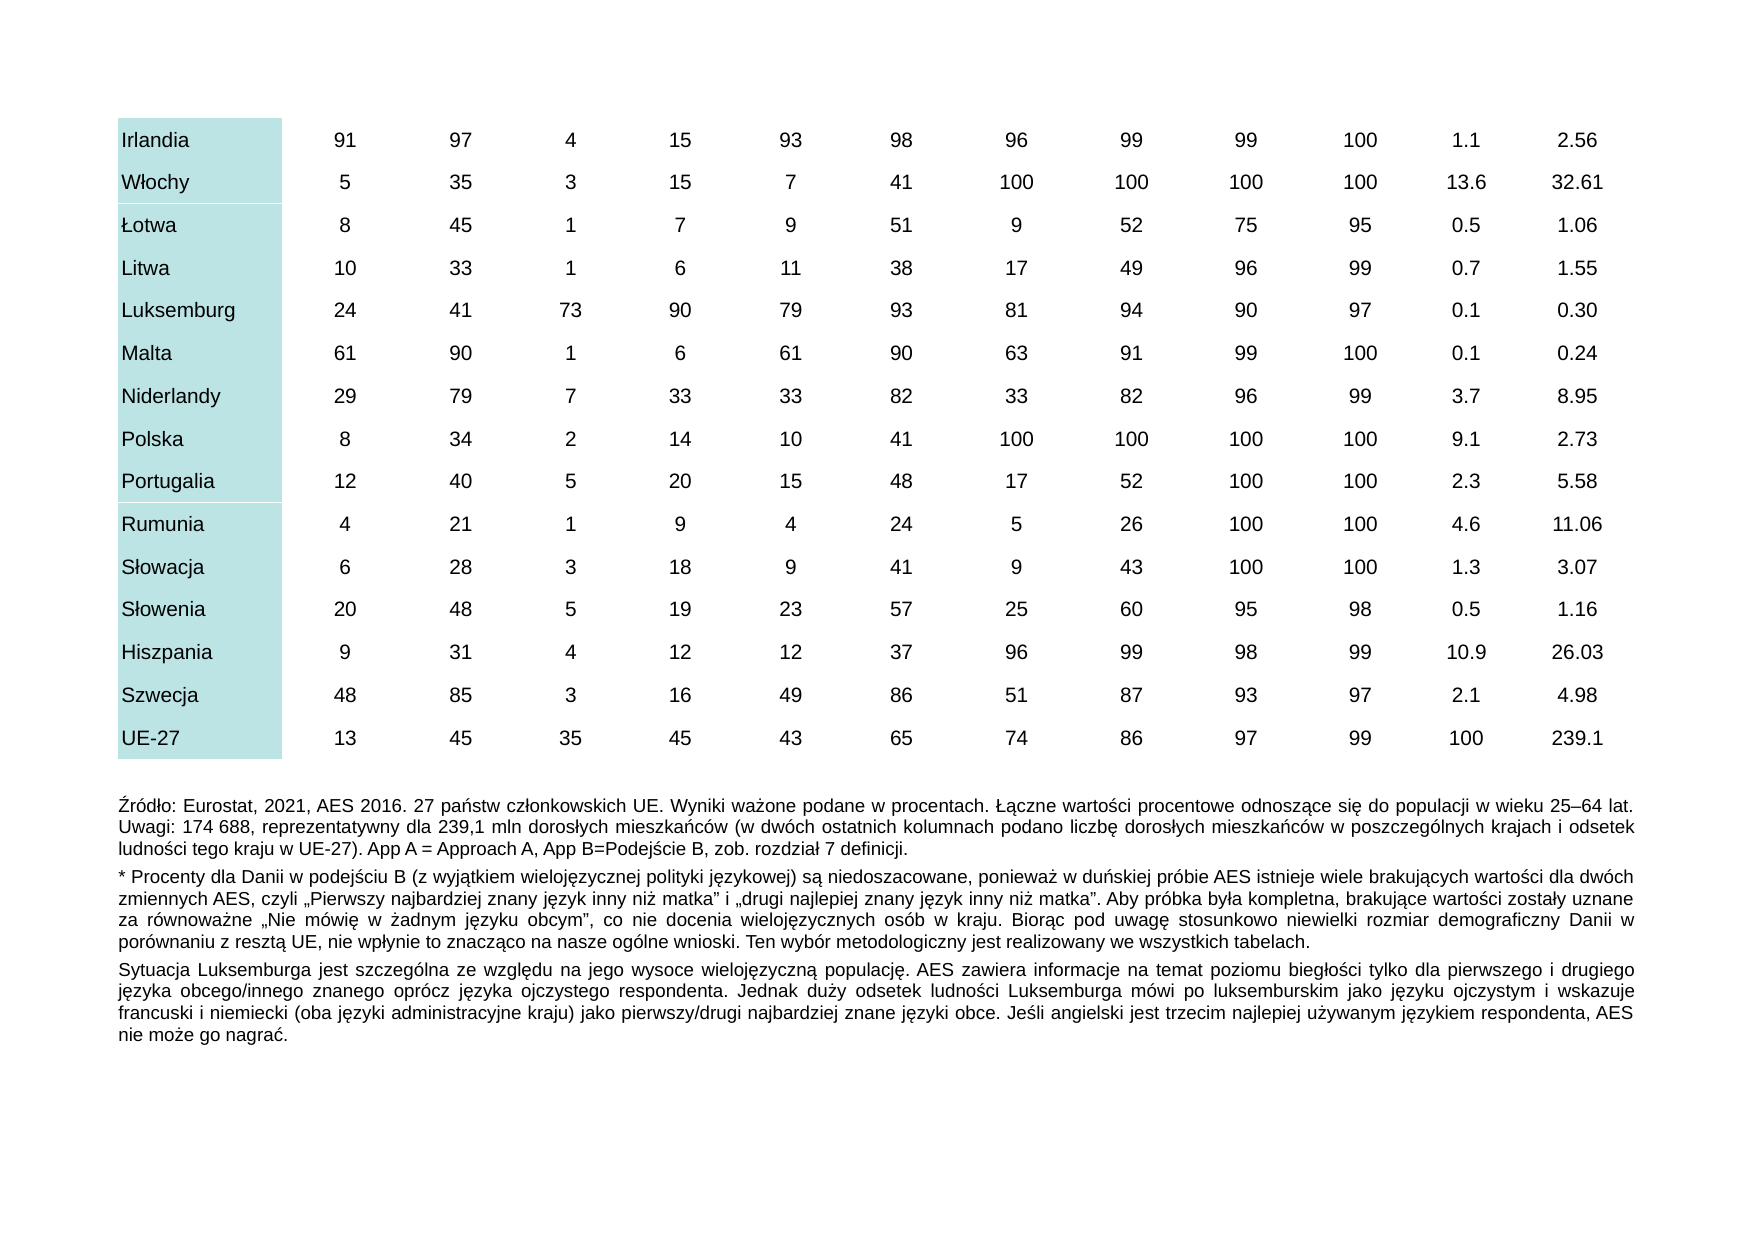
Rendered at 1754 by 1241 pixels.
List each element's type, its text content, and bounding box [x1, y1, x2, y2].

table_cell 93 [1185, 673, 1307, 716]
table_cell 13 [283, 716, 407, 759]
table_cell 33 [408, 246, 514, 289]
table_cell 100 [1185, 161, 1307, 203]
table_cell Słowenia [118, 588, 282, 631]
table_cell 0.5 [1414, 204, 1519, 246]
table_cell 1.16 [1519, 588, 1636, 631]
table_cell 100 [1307, 332, 1413, 374]
table_cell 100 [1307, 161, 1413, 203]
table_cell 97 [1307, 289, 1413, 332]
table_cell 21 [408, 503, 514, 545]
table_cell 51 [955, 673, 1078, 716]
table_cell 5 [955, 503, 1078, 545]
table_cell Portugalia [118, 460, 282, 502]
table_cell 52 [1078, 460, 1185, 502]
table_cell 16 [627, 673, 733, 716]
table_cell 24 [848, 503, 954, 545]
table_cell 41 [848, 417, 954, 460]
table_cell 18 [627, 545, 733, 588]
table_cell 99 [1307, 246, 1413, 289]
table_cell 93 [848, 289, 954, 332]
table_cell 43 [1078, 545, 1185, 588]
table_cell 82 [848, 374, 954, 417]
table_cell 0.24 [1519, 332, 1636, 374]
table_cell 90 [848, 332, 954, 374]
table_cell 28 [408, 545, 514, 588]
table_cell 5.58 [1519, 460, 1636, 502]
table_cell 0.7 [1414, 246, 1519, 289]
table_cell 3 [514, 673, 627, 716]
table_cell 9 [733, 545, 848, 588]
table_cell 100 [1307, 118, 1413, 161]
table_cell 90 [408, 332, 514, 374]
table_cell 48 [283, 673, 407, 716]
table_cell 41 [408, 289, 514, 332]
table_cell 9 [955, 204, 1078, 246]
table_cell 29 [283, 374, 407, 417]
table_cell 15 [627, 161, 733, 203]
table_cell 79 [408, 374, 514, 417]
table_cell 61 [283, 332, 407, 374]
table_cell 4.6 [1414, 503, 1519, 545]
table_cell 1.06 [1519, 204, 1636, 246]
table_cell 15 [627, 118, 733, 161]
table_cell 25 [955, 588, 1078, 631]
table_cell 100 [1078, 417, 1185, 460]
table_cell 23 [733, 588, 848, 631]
table_cell 91 [283, 118, 407, 161]
table_cell 0.1 [1414, 332, 1519, 374]
table_cell 96 [955, 631, 1078, 673]
table_cell Łotwa [118, 204, 282, 246]
table_cell 90 [1185, 289, 1307, 332]
table_cell 57 [848, 588, 954, 631]
table_cell 31 [408, 631, 514, 673]
table_cell 10 [283, 246, 407, 289]
table_cell 5 [514, 460, 627, 502]
table_cell 26.03 [1519, 631, 1636, 673]
table_cell 9 [283, 631, 407, 673]
table_cell 43 [733, 716, 848, 759]
table_cell 97 [1185, 716, 1307, 759]
table_cell 1.1 [1414, 118, 1519, 161]
table_cell 35 [514, 716, 627, 759]
table_cell 0.30 [1519, 289, 1636, 332]
table_cell 73 [514, 289, 627, 332]
table_cell 6 [283, 545, 407, 588]
table_cell 3.07 [1519, 545, 1636, 588]
table_cell 2.1 [1414, 673, 1519, 716]
table_cell 2.73 [1519, 417, 1636, 460]
table_cell 4 [733, 503, 848, 545]
table_cell 100 [1307, 503, 1413, 545]
table_cell 96 [1185, 246, 1307, 289]
table_cell Polska [118, 417, 282, 460]
table_cell 3 [514, 545, 627, 588]
table_cell 17 [955, 246, 1078, 289]
table_cell 5 [514, 588, 627, 631]
table_cell 2.3 [1414, 460, 1519, 502]
table_cell 52 [1078, 204, 1185, 246]
table_cell 91 [1078, 332, 1185, 374]
table_cell Litwa [118, 246, 282, 289]
table_cell 7 [733, 161, 848, 203]
table_cell 99 [1185, 332, 1307, 374]
table_cell 100 [1185, 460, 1307, 502]
table_cell 19 [627, 588, 733, 631]
table_cell 100 [955, 161, 1078, 203]
table_cell 48 [848, 460, 954, 502]
table_cell 5 [283, 161, 407, 203]
table_cell 51 [848, 204, 954, 246]
table_cell 94 [1078, 289, 1185, 332]
table_cell 1.3 [1414, 545, 1519, 588]
table_cell 60 [1078, 588, 1185, 631]
text Źródło: Eurostat, 2021, AES 2016. 27 państw członkowskich UE. Wyniki ważone podane w procentach. Łączne wartości procentowe odnoszące się do populacji w wieku 25–64 lat. Uwagi: 174 688, reprezentatywny dla 239,1 mln dorosłych mieszkańców (w dwóch ostatnich kolumnach podano liczbę dorosłych mieszkańców w poszczególnych krajach i odsetek ludności tego kraju w UE-27). App A = Approach A, App B=Podejście B, zob. rozdział 7 definicji. [118, 795, 1636, 859]
table_cell UE-27 [118, 716, 282, 759]
table_cell 12 [627, 631, 733, 673]
table_cell Słowacja [118, 545, 282, 588]
table_cell 100 [1078, 161, 1185, 203]
table_cell 37 [848, 631, 954, 673]
table_cell 85 [408, 673, 514, 716]
table_cell 45 [627, 716, 733, 759]
table_cell 6 [627, 246, 733, 289]
table_cell 100 [955, 417, 1078, 460]
table_cell 17 [955, 460, 1078, 502]
table_cell 49 [733, 673, 848, 716]
table_cell Luksemburg [118, 289, 282, 332]
table_cell 40 [408, 460, 514, 502]
table_cell 99 [1307, 374, 1413, 417]
table_cell 4.98 [1519, 673, 1636, 716]
table_cell 45 [408, 716, 514, 759]
table_cell 239.1 [1519, 716, 1636, 759]
table_cell 2 [514, 417, 627, 460]
table_cell 8 [283, 417, 407, 460]
table_cell 11 [733, 246, 848, 289]
table_cell 0.1 [1414, 289, 1519, 332]
table_cell 45 [408, 204, 514, 246]
table_cell 61 [733, 332, 848, 374]
table_cell 99 [1307, 631, 1413, 673]
table_cell 79 [733, 289, 848, 332]
table_cell 35 [408, 161, 514, 203]
table_cell 9.1 [1414, 417, 1519, 460]
table_cell 4 [514, 118, 627, 161]
table_cell 86 [1078, 716, 1185, 759]
table_cell 1 [514, 332, 627, 374]
table_cell 7 [514, 374, 627, 417]
table_cell 97 [1307, 673, 1413, 716]
table_cell 87 [1078, 673, 1185, 716]
table_cell 4 [514, 631, 627, 673]
text Sytuacja Luksemburga jest szczególna ze względu na jego wysoce wielojęzyczną populację. AES zawiera informacje na temat poziomu biegłości tylko dla pierwszego i drugiego języka obcego/innego znanego oprócz języka ojczystego respondenta. Jednak duży odsetek ludności Luksemburga mówi po luksemburskim jako języku ojczystym i wskazuje francuski i niemiecki (oba języki administracyjne kraju) jako pierwszy/drugi najbardziej znane języki obce. Jeśli angielski jest trzecim najlepiej używanym językiem respondenta, AES nie może go nagrać. [118, 959, 1636, 1045]
table_cell 1 [514, 246, 627, 289]
table_cell 82 [1078, 374, 1185, 417]
table_cell 14 [627, 417, 733, 460]
table_cell 9 [627, 503, 733, 545]
table_cell 13.6 [1414, 161, 1519, 203]
table_cell 2.56 [1519, 118, 1636, 161]
text * Procenty dla Danii w podejściu B (z wyjątkiem wielojęzycznej polityki językowej) są niedoszacowane, ponieważ w duńskiej próbie AES istnieje wiele brakujących wartości dla dwóch zmiennych AES, czyli „Pierwszy najbardziej znany język inny niż matka” i „drugi najlepiej znany język inny niż matka”. Aby próbka była kompletna, brakujące wartości zostały uznane za równoważne „Nie mówię w żadnym języku obcym”, co nie docenia wielojęzycznych osób w kraju. Biorąc pod uwagę stosunkowo niewielki rozmiar demograficzny Danii w porównaniu z resztą UE, nie wpłynie to znacząco na nasze ogólne wnioski. Ten wybór metodologiczny jest realizowany we wszystkich tabelach. [118, 866, 1636, 952]
table_cell 3.7 [1414, 374, 1519, 417]
table_cell 1.55 [1519, 246, 1636, 289]
table_cell 3 [514, 161, 627, 203]
table_cell Szwecja [118, 673, 282, 716]
table_cell 26 [1078, 503, 1185, 545]
table_cell 100 [1307, 545, 1413, 588]
table_cell 8.95 [1519, 374, 1636, 417]
table_cell 9 [955, 545, 1078, 588]
table_cell 11.06 [1519, 503, 1636, 545]
table_cell 24 [283, 289, 407, 332]
table_cell 74 [955, 716, 1078, 759]
table_cell 99 [1185, 118, 1307, 161]
table_cell 98 [1307, 588, 1413, 631]
table_cell 100 [1185, 503, 1307, 545]
table_cell 9 [733, 204, 848, 246]
table_cell Rumunia [118, 503, 282, 545]
table_cell 33 [733, 374, 848, 417]
table_cell 48 [408, 588, 514, 631]
table_cell 100 [1185, 545, 1307, 588]
table_cell 33 [627, 374, 733, 417]
table_cell 38 [848, 246, 954, 289]
table_cell 32.61 [1519, 161, 1636, 203]
table_cell 8 [283, 204, 407, 246]
table_cell 33 [955, 374, 1078, 417]
table_cell 12 [733, 631, 848, 673]
table_cell 41 [848, 161, 954, 203]
table_cell 98 [1185, 631, 1307, 673]
table_cell Hiszpania [118, 631, 282, 673]
table_cell 1 [514, 204, 627, 246]
table_cell 96 [955, 118, 1078, 161]
table_cell Malta [118, 332, 282, 374]
table_cell 97 [408, 118, 514, 161]
table_cell 100 [1307, 460, 1413, 502]
table_cell 6 [627, 332, 733, 374]
table_cell 20 [283, 588, 407, 631]
table_cell Niderlandy [118, 374, 282, 417]
table_cell Irlandia [118, 118, 282, 161]
table_cell 100 [1307, 417, 1413, 460]
table_cell 86 [848, 673, 954, 716]
table_cell 95 [1185, 588, 1307, 631]
table_cell 4 [283, 503, 407, 545]
table_cell 65 [848, 716, 954, 759]
table_cell 100 [1185, 417, 1307, 460]
table_cell 49 [1078, 246, 1185, 289]
table_cell Włochy [118, 161, 282, 203]
table_cell 10.9 [1414, 631, 1519, 673]
table_cell 1 [514, 503, 627, 545]
table_cell 20 [627, 460, 733, 502]
table_cell 99 [1307, 716, 1413, 759]
table_cell 12 [283, 460, 407, 502]
table_cell 93 [733, 118, 848, 161]
table_cell 75 [1185, 204, 1307, 246]
table_cell 41 [848, 545, 954, 588]
table_cell 99 [1078, 118, 1185, 161]
table_cell 63 [955, 332, 1078, 374]
table_cell 34 [408, 417, 514, 460]
table_cell 10 [733, 417, 848, 460]
table_cell 90 [627, 289, 733, 332]
table_cell 98 [848, 118, 954, 161]
table_cell 95 [1307, 204, 1413, 246]
table_cell 7 [627, 204, 733, 246]
table_cell 81 [955, 289, 1078, 332]
table_cell 15 [733, 460, 848, 502]
table_cell 96 [1185, 374, 1307, 417]
table_cell 100 [1414, 716, 1519, 759]
table_cell 99 [1078, 631, 1185, 673]
table_cell 0.5 [1414, 588, 1519, 631]
